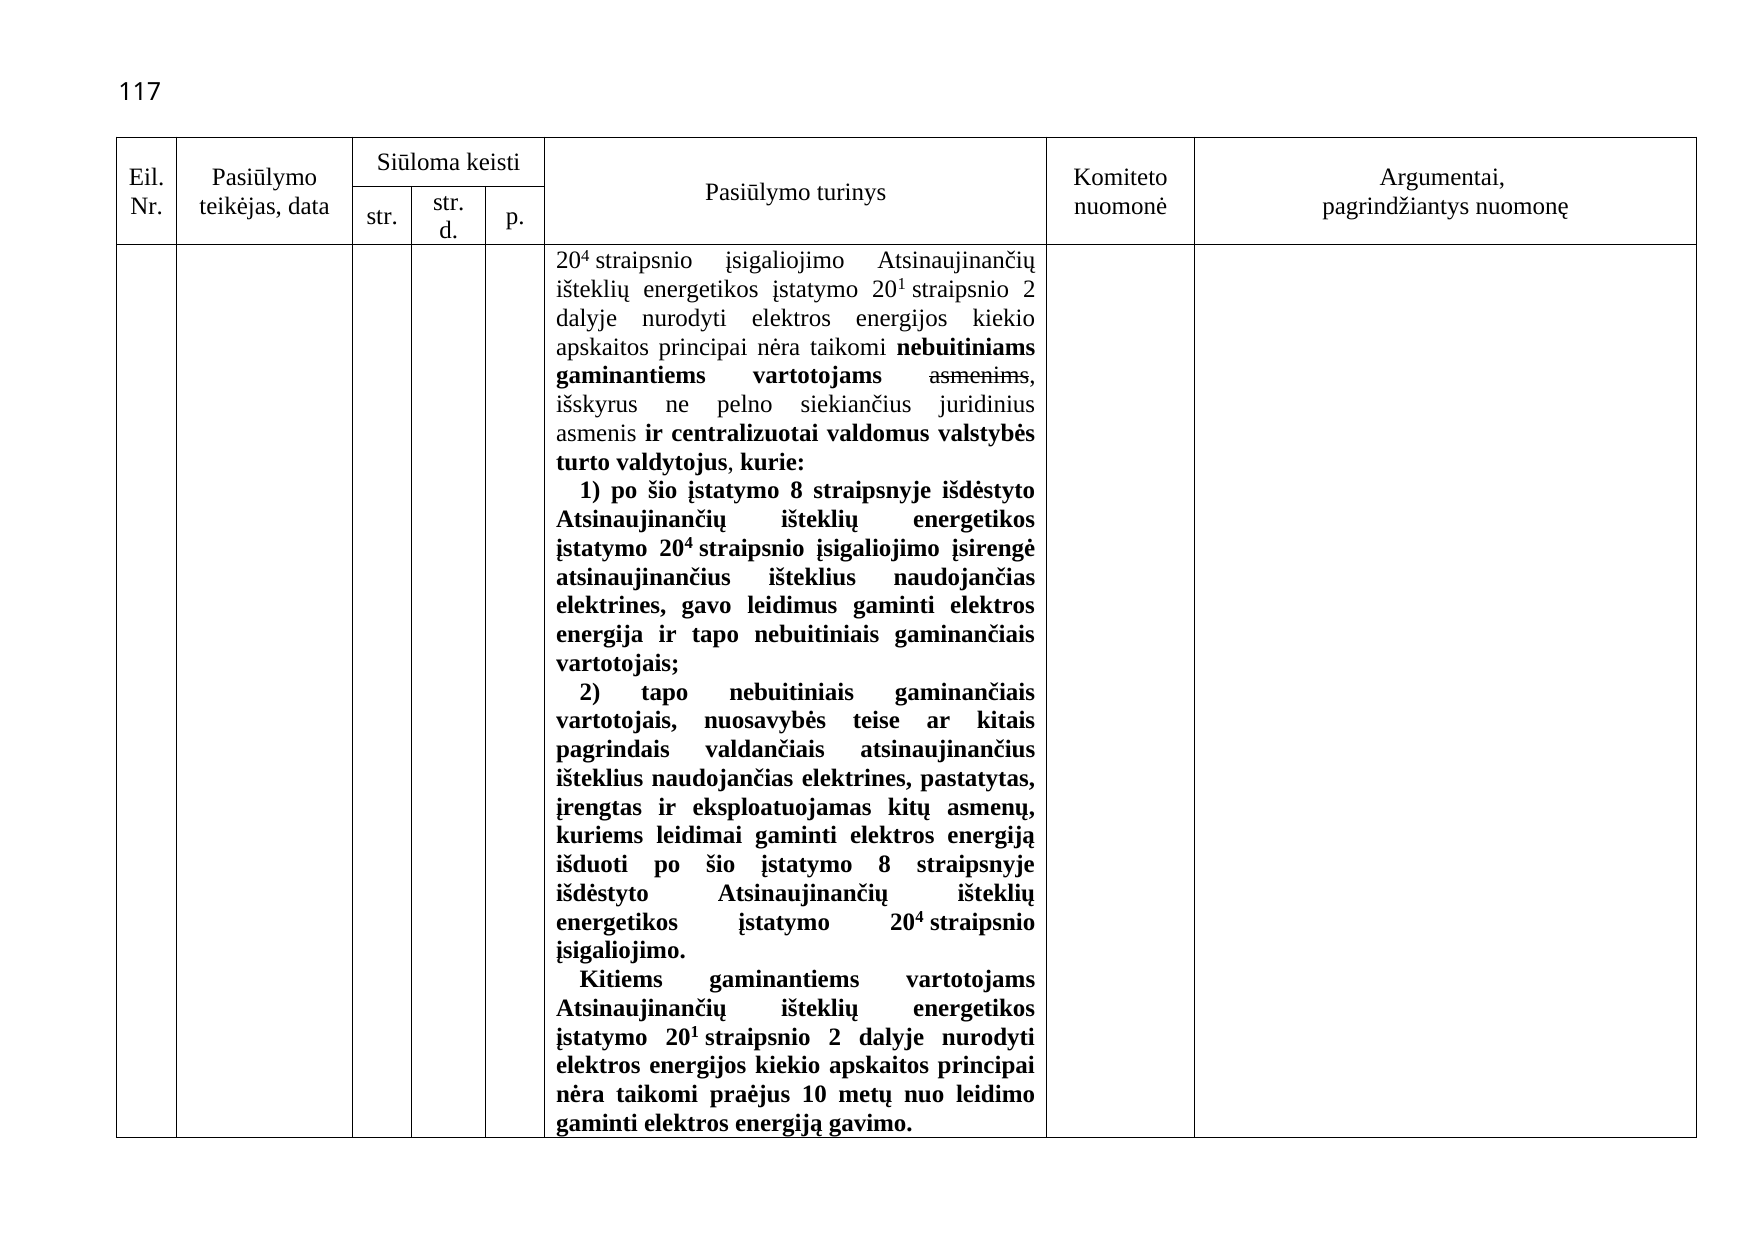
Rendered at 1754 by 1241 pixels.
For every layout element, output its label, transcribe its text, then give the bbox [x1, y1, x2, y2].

table_cell [486, 245, 544, 1137]
table_cell [1047, 245, 1194, 1137]
table_cell [117, 245, 176, 1137]
table_cell [412, 245, 485, 1137]
table_cell 204 straipsnio įsigaliojimo Atsinaujinančių išteklių energetikos įstatymo 201 straipsnio 2 dalyje nurodyti elektros energijos kiekio apskaitos principai nėra taikomi nebuitiniams gaminantiems vartotojams asmenims, išskyrus ne pelno siekiančius juridinius asmenis ir centralizuotai valdomus valstybės turto valdytojus, kurie: 1) po šio įstatymo 8 straipsnyje išdėstyto Atsinaujinančių išteklių energetikos įstatymo 204 straipsnio įsigaliojimo įsirengė atsinaujinančius išteklius naudojančias elektrines, gavo leidimus gaminti elektros energija ir tapo nebuitiniais gaminančiais vartotojais; 2) tapo nebuitiniais gaminančiais vartotojais, nuosavybės teise ar kitais pagrindais valdančiais atsinaujinančius išteklius naudojančias elektrines, pastatytas, įrengtas ir eksploatuojamas kitų asmenų, kuriems leidimai gaminti elektros energiją išduoti po šio įstatymo 8 straipsnyje išdėstyto Atsinaujinančių išteklių energetikos įstatymo 204 straipsnio įsigaliojimo. Kitiems gaminantiems vartotojams Atsinaujinančių išteklių energetikos įstatymo 201 straipsnio 2 dalyje nurodyti elektros energijos kiekio apskaitos principai nėra taikomi praėjus 10 metų nuo leidimo gaminti elektros energiją gavimo. [545, 245, 1046, 1137]
table_header Pasiūlymo turinys [545, 138, 1046, 244]
table_header Komiteto nuomonė [1047, 138, 1194, 244]
table_header Pasiūlymo teikėjas, data [177, 138, 352, 244]
table_header Eil. Nr. [117, 138, 176, 244]
table_cell [177, 245, 352, 1137]
table_header Argumentai, pagrindžiantys nuomonę [1195, 138, 1696, 244]
table_cell [353, 245, 411, 1137]
table_cell p. [486, 187, 544, 244]
table_header Siūloma keisti [353, 138, 544, 186]
table_cell str. d. [412, 187, 485, 244]
table_cell [1195, 245, 1696, 1137]
table_cell str. [353, 187, 411, 244]
